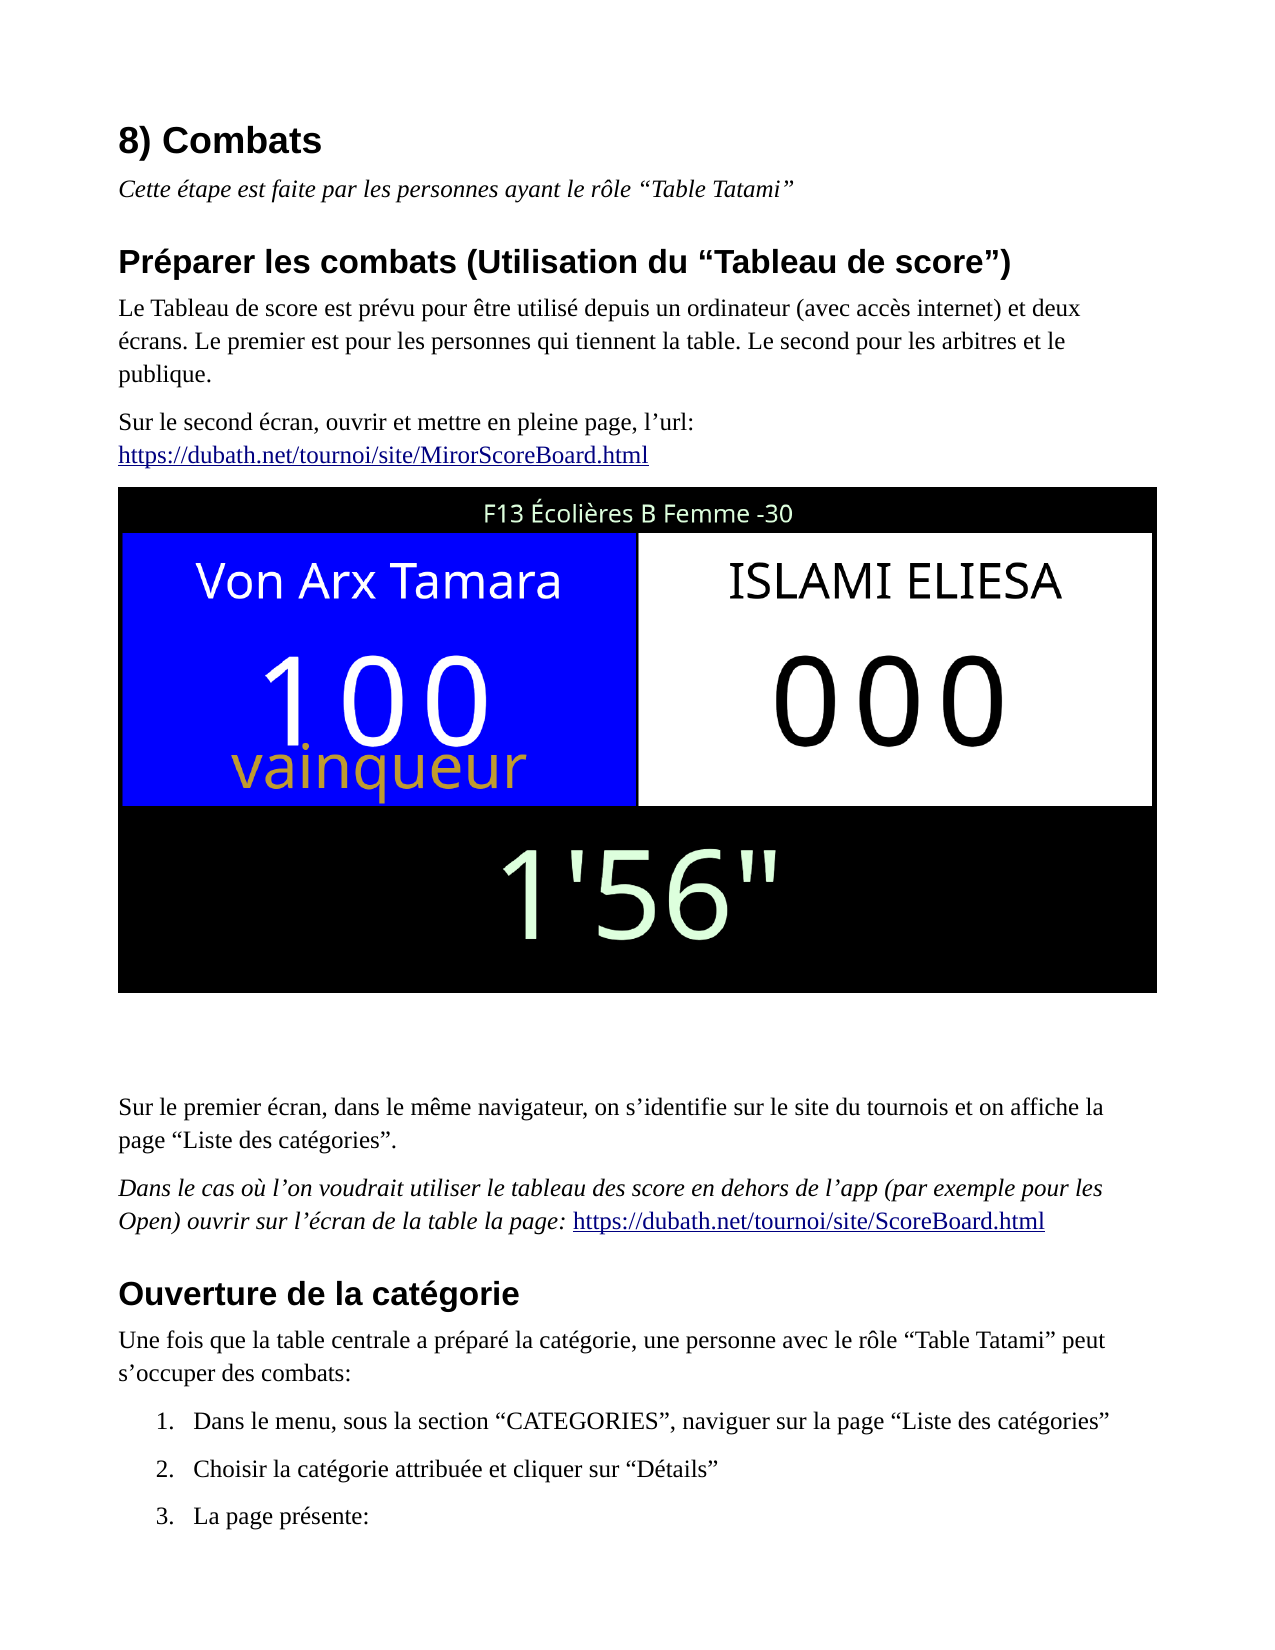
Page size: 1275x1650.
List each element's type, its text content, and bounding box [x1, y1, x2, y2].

text Cette étape est faite par les personnes ayant le rôle “Table Tatami” [118, 174, 1157, 202]
list Dans le menu, sous la section “CATEGORIES”, naviguer sur la page “Liste des catégories” [156, 1406, 1157, 1435]
picture [118, 487, 1157, 993]
text Dans le cas où l’on voudrait utiliser le tableau des score en dehors de l’app (par exemple pour les Open) ouvrir sur l’écran de la table la page: https://dubath.net/tournoi/site/ScoreBoard.html [118, 1173, 1157, 1235]
subtitle Ouverture de la catégorie [118, 1274, 1157, 1313]
subtitle Préparer les combats (Utilisation du “Tableau de score”) [118, 242, 1157, 281]
text Sur le second écran, ouvrir et mettre en pleine page, l’url: https://dubath.net/tournoi/site/MirorScoreBoard.html [118, 407, 1157, 468]
text Le Tableau de score est prévu pour être utilisé depuis un ordinateur (avec accès internet) et deux écrans. Le premier est pour les personnes qui tiennent la table. Le second pour les arbitres et le publique. [118, 293, 1157, 388]
text Une fois que la table centrale a préparé la catégorie, une personne avec le rôle “Table Tatami” peut s’occuper des combats: [118, 1325, 1157, 1387]
list La page présente: [156, 1501, 1157, 1530]
subtitle 8) Combats [118, 118, 1157, 161]
text Sur le premier écran, dans le même navigateur, on s’identifie sur le site du tournois et on affiche la page “Liste des catégories”. [118, 1092, 1157, 1154]
list Choisir la catégorie attribuée et cliquer sur “Détails” [156, 1454, 1157, 1482]
